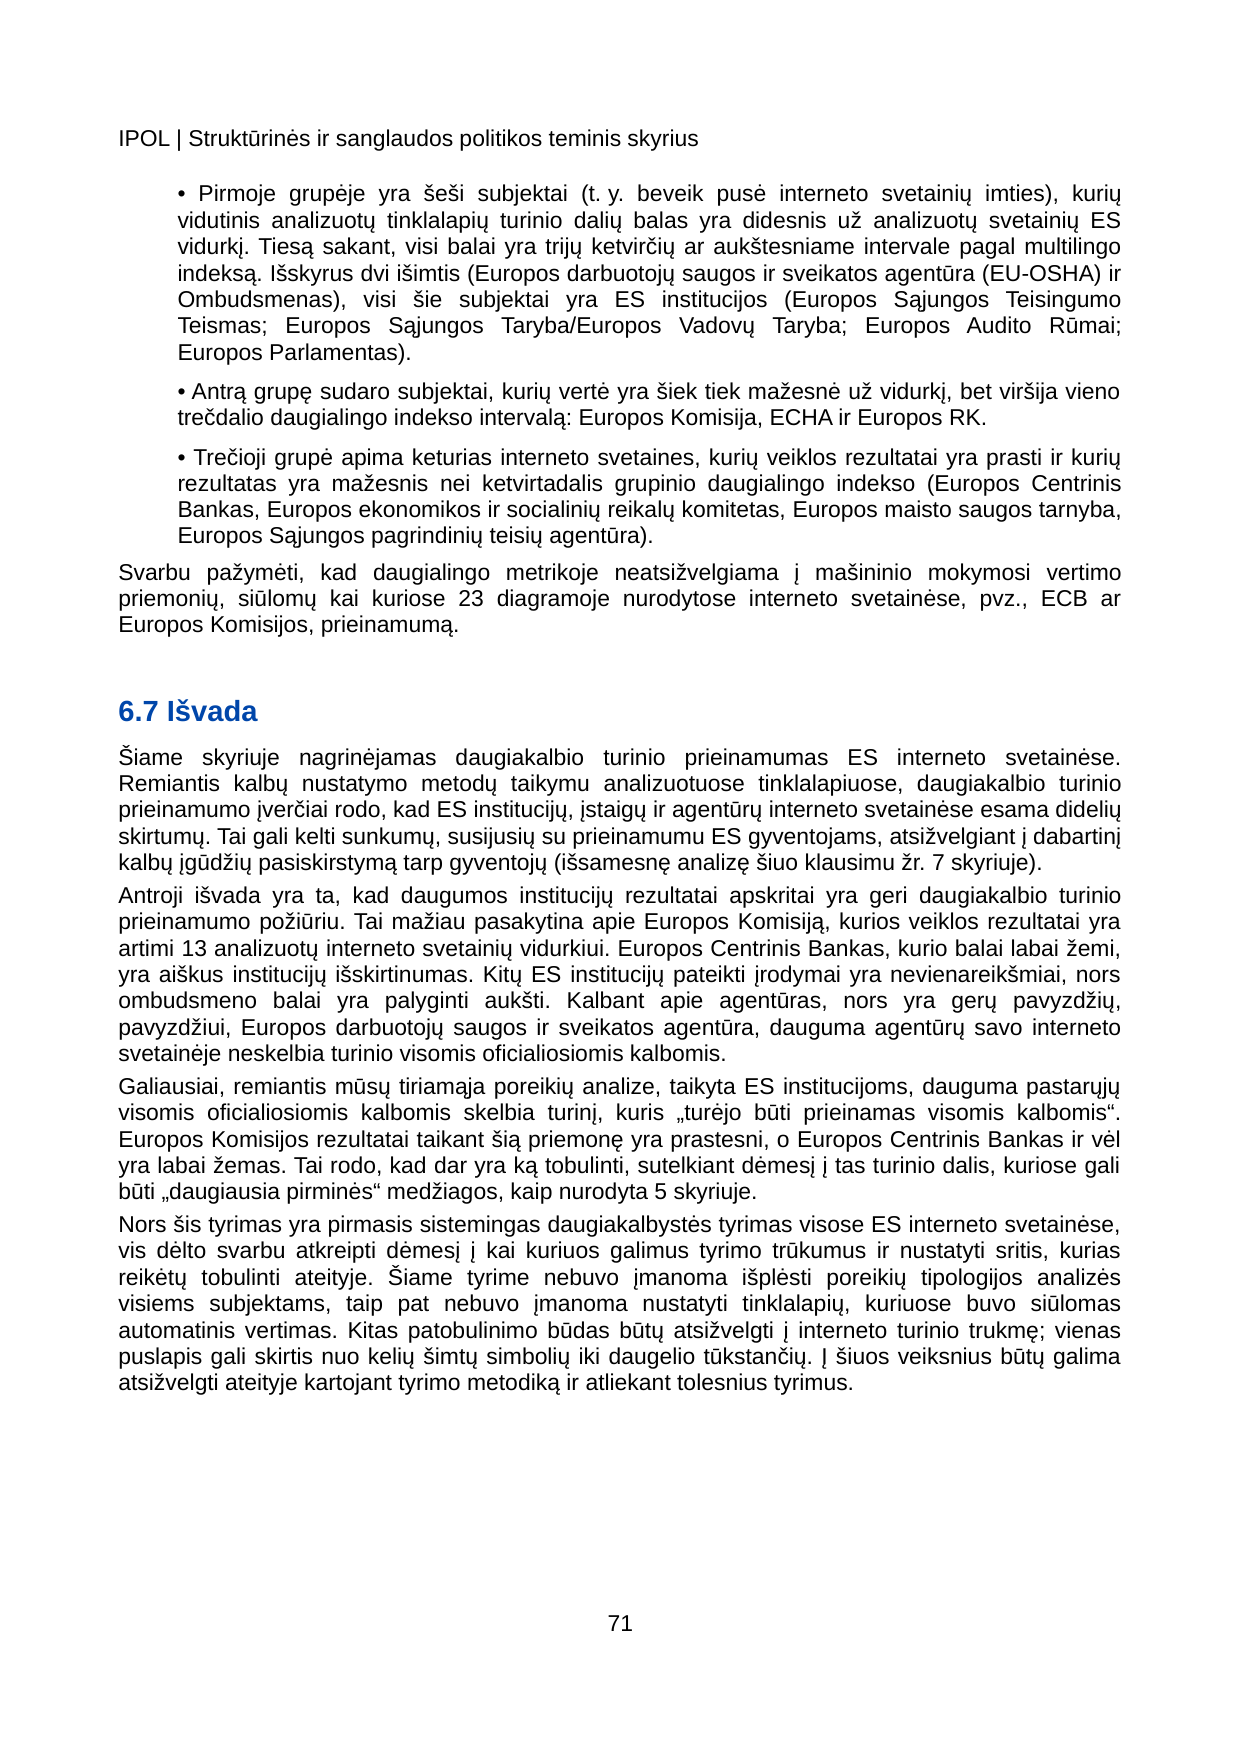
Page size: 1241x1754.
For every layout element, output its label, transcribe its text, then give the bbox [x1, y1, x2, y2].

text Šiame skyriuje nagrinėjamas daugiakalbio turinio prieinamumas ES interneto svetainėse. Remiantis kalbų nustatymo metodų taikymu analizuotuose tinklalapiuose, daugiakalbio turinio prieinamumo įverčiai rodo, kad ES institucijų, įstaigų ir agentūrų interneto svetainėse esama didelių skirtumų. Tai gali kelti sunkumų, susijusių su prieinamumu ES gyventojams, atsižvelgiant į dabartinį kalbų įgūdžių pasiskirstymą tarp gyventojų (išsamesnę analizę šiuo klausimu žr. 7 skyriuje). [118, 744, 1122, 876]
text Svarbu pažymėti, kad daugialingo metrikoje neatsižvelgiama į mašininio mokymosi vertimo priemonių, siūlomų kai kuriose 23 diagramoje nurodytose interneto svetainėse, pvz., ECB ar Europos Komisijos, prieinamumą. [118, 558, 1122, 638]
text Nors šis tyrimas yra pirmasis sistemingas daugiakalbystės tyrimas visose ES interneto svetainėse, vis dėlto svarbu atkreipti dėmesį į kai kuriuos galimus tyrimo trūkumus ir nustatyti sritis, kurias reikėtų tobulinti ateityje. Šiame tyrime nebuvo įmanoma išplėsti poreikių tipologijos analizės visiems subjektams, taip pat nebuvo įmanoma nustatyti tinklalapių, kuriuose buvo siūlomas automatinis vertimas. Kitas patobulinimo būdas būtų atsižvelgti į interneto turinio trukmę; vienas puslapis gali skirtis nuo kelių šimtų simbolių iki daugelio tūkstančių. Į šiuos veiksnius būtų galima atsižvelgti ateityje kartojant tyrimo metodiką ir atliekant tolesnius tyrimus. [118, 1211, 1122, 1396]
subtitle 6.7 Išvada [118, 694, 1122, 728]
text • Antrą grupę sudaro subjektai, kurių vertė yra šiek tiek mažesnė už vidurkį, bet viršija vieno trečdalio daugialingo indekso intervalą: Europos Komisija, ECHA ir Europos RK. [177, 378, 1122, 431]
text Antroji išvada yra ta, kad daugumos institucijų rezultatai apskritai yra geri daugiakalbio turinio prieinamumo požiūriu. Tai mažiau pasakytina apie Europos Komisiją, kurios veiklos rezultatai yra artimi 13 analizuotų interneto svetainių vidurkiui. Europos Centrinis Bankas, kurio balai labai žemi, yra aiškus institucijų išskirtinumas. Kitų ES institucijų pateikti įrodymai yra nevienareikšmiai, nors ombudsmeno balai yra palyginti aukšti. Kalbant apie agentūras, nors yra gerų pavyzdžių, pavyzdžiui, Europos darbuotojų saugos ir sveikatos agentūra, dauguma agentūrų savo interneto svetainėje neskelbia turinio visomis oficialiosiomis kalbomis. [118, 882, 1122, 1066]
text • Trečioji grupė apima keturias interneto svetaines, kurių veiklos rezultatai yra prasti ir kurių rezultatas yra mažesnis nei ketvirtadalis grupinio daugialingo indekso (Europos Centrinis Bankas, Europos ekonomikos ir socialinių reikalų komitetas, Europos maisto saugos tarnyba, Europos Sąjungos pagrindinių teisių agentūra). [177, 443, 1122, 549]
text Galiausiai, remiantis mūsų tiriamąja poreikių analize, taikyta ES institucijoms, dauguma pastarųjų visomis oficialiosiomis kalbomis skelbia turinį, kuris „turėjo būti prieinamas visomis kalbomis“. Europos Komisijos rezultatai taikant šią priemonę yra prastesni, o Europos Centrinis Bankas ir vėl yra labai žemas. Tai rodo, kad dar yra ką tobulinti, sutelkiant dėmesį į tas turinio dalis, kuriose gali būti „daugiausia pirminės“ medžiagos, kaip nurodyta 5 skyriuje. [118, 1073, 1122, 1205]
text • Pirmoje grupėje yra šeši subjektai (t. y. beveik pusė interneto svetainių imties), kurių vidutinis analizuotų tinklalapių turinio dalių balas yra didesnis už analizuotų svetainių ES vidurkį. Tiesą sakant, visi balai yra trijų ketvirčių ar aukštesniame intervale pagal multilingo indeksą. Išskyrus dvi išimtis (Europos darbuotojų saugos ir sveikatos agentūra (EU-OSHA) ir Ombudsmenas), visi šie subjektai yra ES institucijos (Europos Sąjungos Teisingumo Teismas; Europos Sąjungos Taryba/Europos Vadovų Taryba; Europos Audito Rūmai; Europos Parlamentas). [177, 180, 1122, 365]
